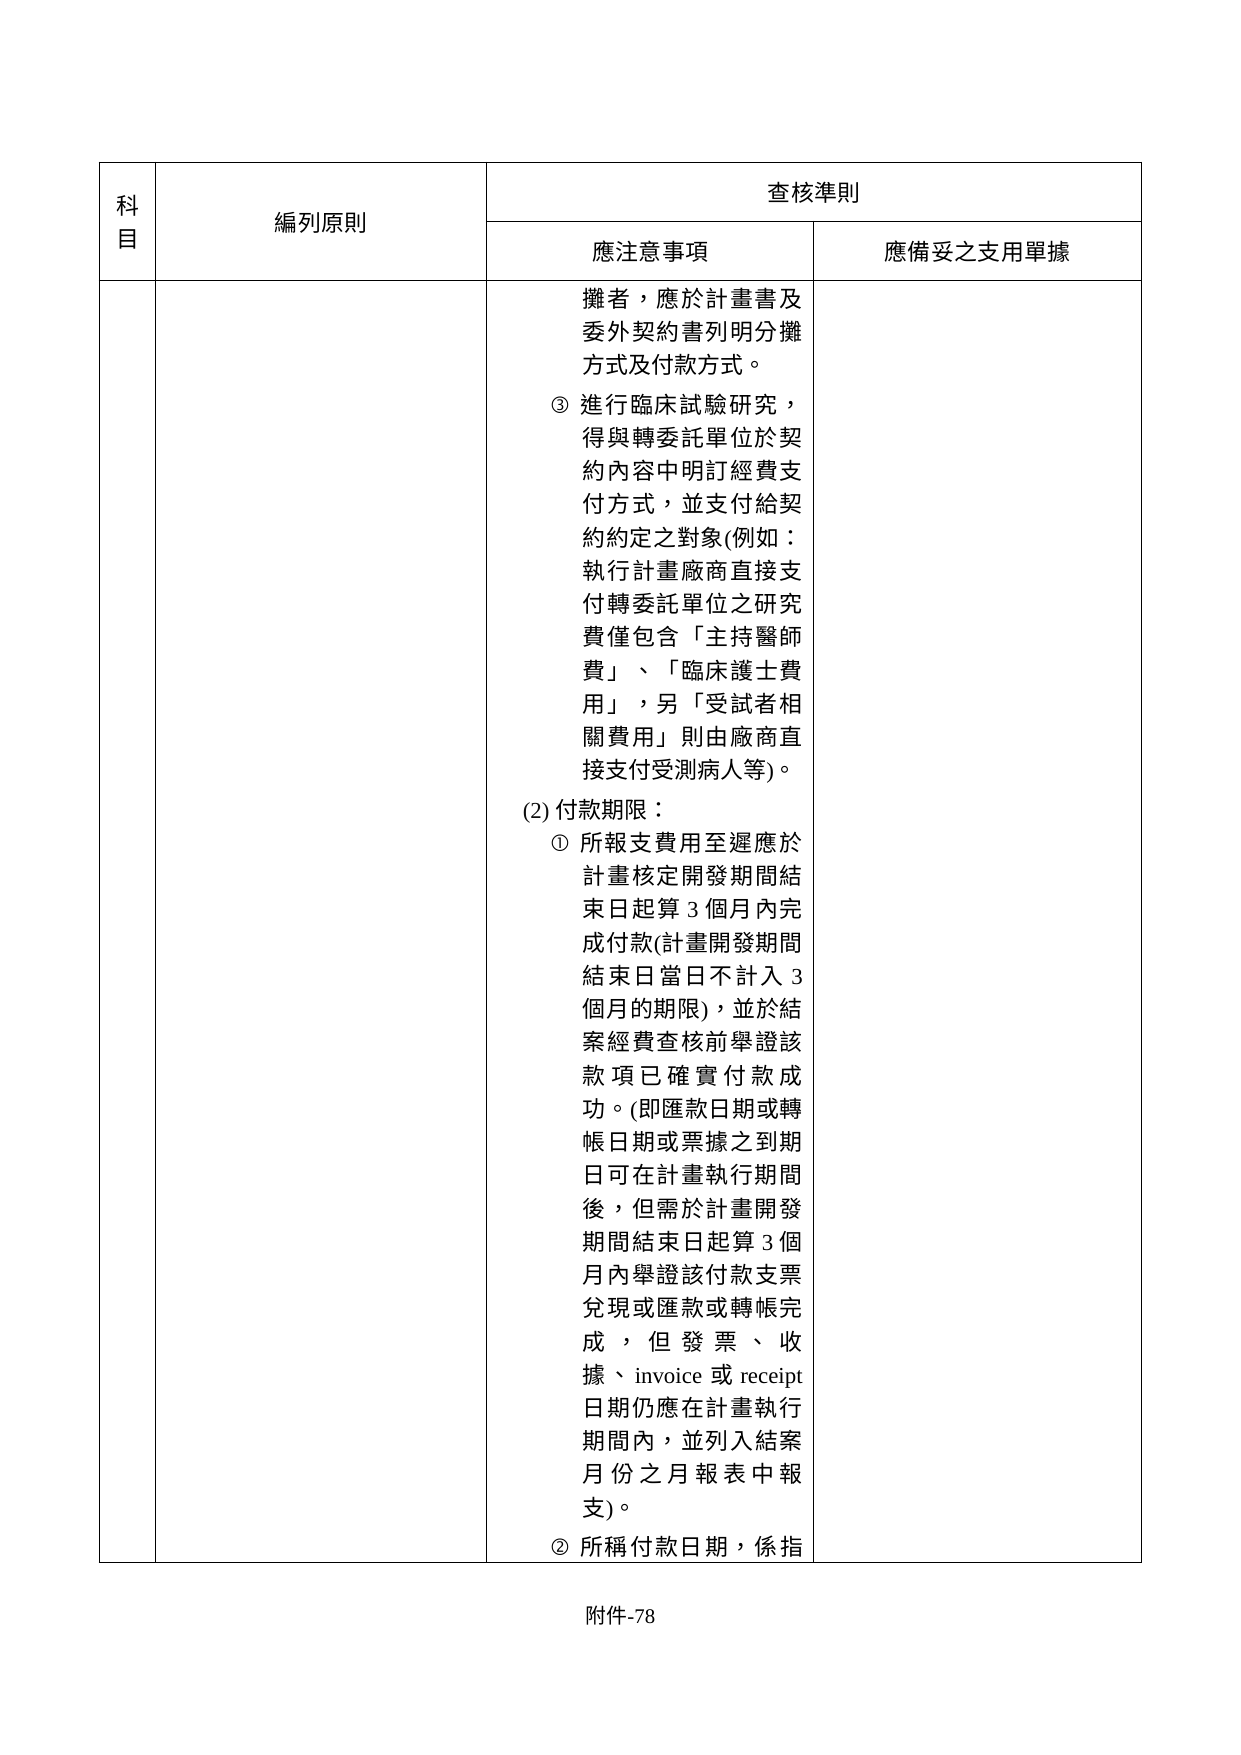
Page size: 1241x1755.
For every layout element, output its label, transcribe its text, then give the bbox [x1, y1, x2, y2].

table_cell [100, 281, 155, 1562]
table_cell 攤者，應於計畫書及委外契約書列明分攤方式及付款方式。  進行臨床試驗研究，得與轉委託單位於契約內容中明訂經費支付方式，並支付給契約約定之對象(例如：執行計畫廠商直接支付轉委託單位之研究費僅包含「主持醫師費」、「臨床護士費用」，另「受試者相關費用」則由廠商直接支付受測病人等)。 付款期限：  所報支費用至遲應於計畫核定開發期間結束日起算3個月內完成付款(計畫開發期間結束日當日不計入3個月的期限)，並於結案經費查核前舉證該款項已確實付款成功。(即匯款日期或轉帳日期或票據之到期日可在計畫執行期間後，但需於計畫開發期間結束日起算3個月內舉證該付款支票兌現或匯款或轉帳完成，但發票、收據、invoice或receipt 日期仍應在計畫執行期間內，並列入結案月份之月報表中報支)。  所稱付款日期，係指 [487, 281, 813, 1562]
table_header 科目 [100, 163, 155, 280]
table_cell 應備妥之支用單據 [814, 222, 1141, 280]
table_header 查核準則 [487, 163, 1141, 221]
table_cell [814, 281, 1141, 1562]
table_cell [156, 281, 486, 1562]
table_cell 應注意事項 [487, 222, 813, 280]
table_header 編列原則 [156, 163, 486, 280]
